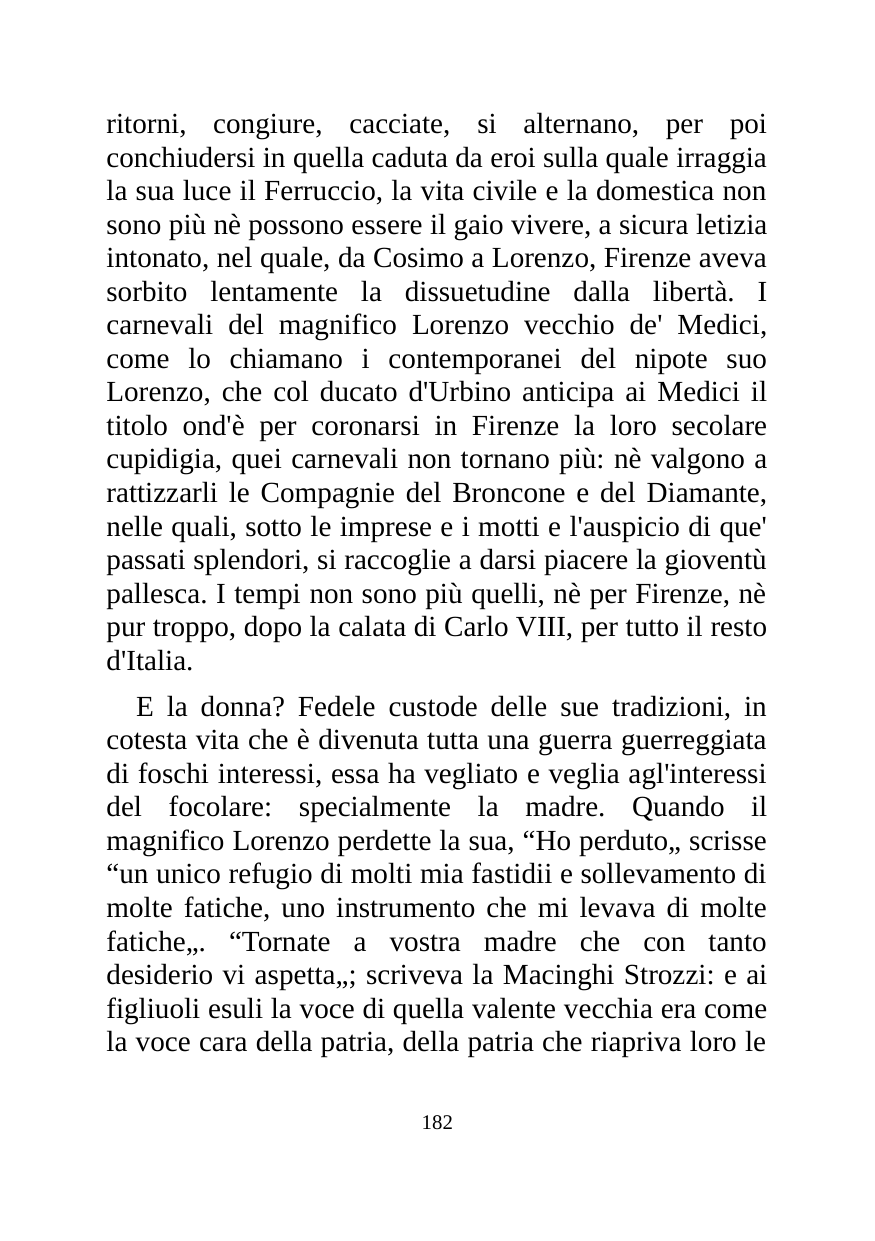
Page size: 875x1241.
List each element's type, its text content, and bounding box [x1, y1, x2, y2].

text ritorni, congiure, cacciate, si alternano, per poi conchiudersi in quella caduta da eroi sulla quale irraggia la sua luce il Ferruccio, la vita civile e la domestica non sono più nè possono essere il gaio vivere, a sicura letizia intonato, nel quale, da Cosimo a Lorenzo, Firenze aveva sorbito lentamente la dissuetudine dalla libertà. I carnevali del magnifico Lorenzo vecchio de' Medici, come lo chiamano i contemporanei del nipote suo Lorenzo, che col ducato d'Urbino anticipa ai Medici il titolo ond'è per coronarsi in Firenze la loro secolare cupidigia, quei carnevali non tornano più: nè valgono a rattizzarli le Compagnie del Broncone e del Diamante, nelle quali, sotto le imprese e i motti e l'auspicio di que' passati splendori, si raccoglie a darsi piacere la gioventù pallesca. I tempi non sono più quelli, nè per Firenze, nè pur troppo, dopo la calata di Carlo VIII, per tutto il resto d'Italia. [106, 106, 768, 676]
text E la donna? Fedele custode delle sue tradizioni, in cotesta vita che è divenuta tutta una guerra guerreggiata di foschi interessi, essa ha vegliato e veglia agl'interessi del focolare: specialmente la madre. Quando il magnifico Lorenzo perdette la sua, “Ho perduto„ scrisse “un unico refugio di molti mia fastidii e sollevamento di molte fatiche, uno instrumento che mi levava di molte fatiche„. “Tornate a vostra madre che con tanto desiderio vi aspetta„; scriveva la Macinghi Strozzi: e ai figliuoli esuli la voce di quella valente vecchia era come la voce cara della patria, della patria che riapriva loro le [106, 689, 768, 1058]
